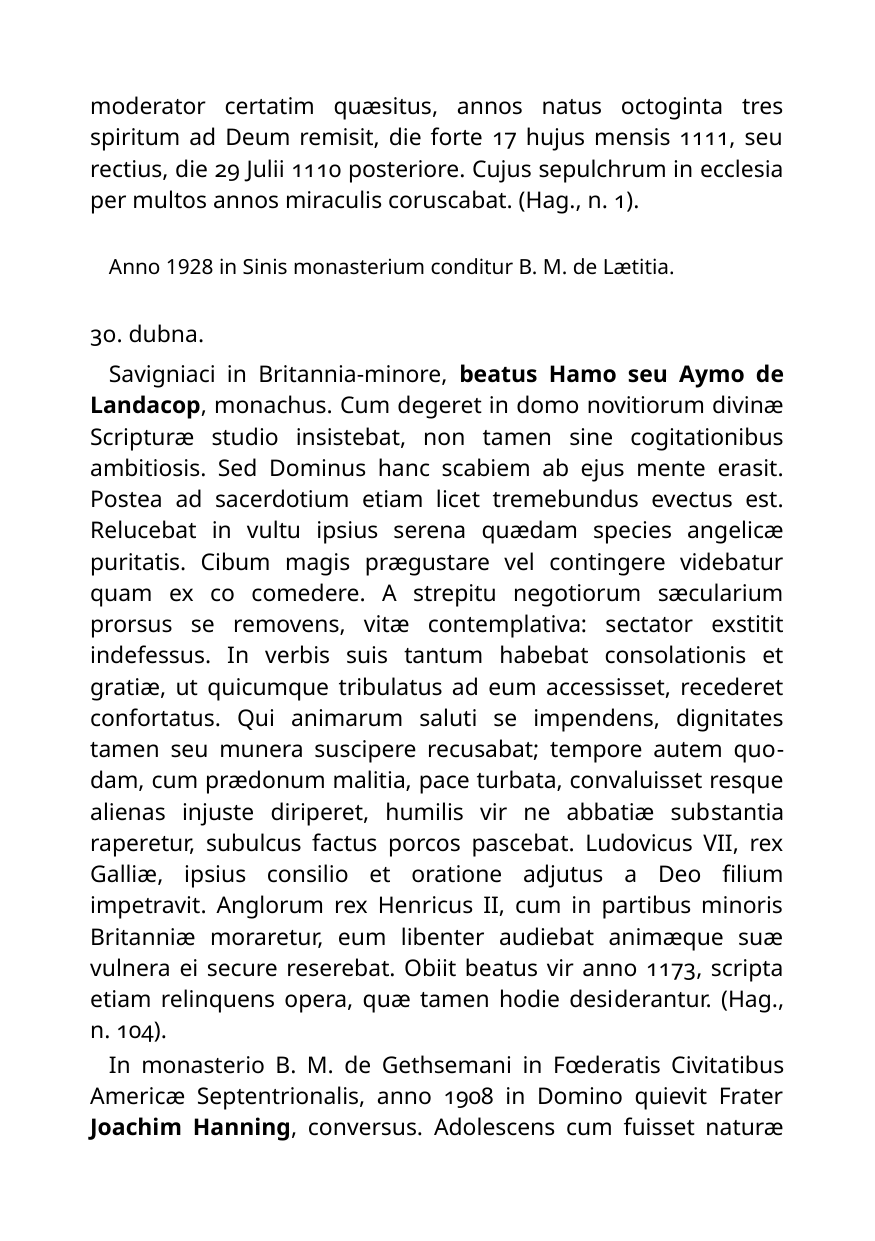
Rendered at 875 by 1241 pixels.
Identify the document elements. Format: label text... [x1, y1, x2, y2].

text Anno 1928 in Sinis monasterium conditur B. M. de Lætitia. [90, 252, 784, 281]
text Savigniaci in Britannia-minore, beatus Hamo seu Aymo de Landacop, monachus. Cum degeret in domo novitiorum divinæ Scripturæ studio insistebat, non tamen sine cogitationibus ambitiosis. Sed Dominus hanc scabiem ab ejus mente erasit. Postea ad sacerdotium etiam licet tremebundus evectus est. Relucebat in vultu ipsius serena quædam species angelicæ puritatis. Cibum magis prægustare vel contingere videbatur quam ex co comedere. A strepitu negotiorum sæcularium prorsus se removens, vitæ contemplativa: sectator exstitit indefessus. In verbis suis tantum habebat consolationis et gratiæ, ut quicumque tribulatus ad eum accessisset, recederet confortatus. Qui animarum saluti se impendens, dignitates tamen seu munera suscipere recusabat; tempore autem quo­dam, cum prædonum malitia, pace turbata, convaluisset resque alienas injuste diriperet, humilis vir ne abbatiæ sub­stantia raperetur, subulcus factus porcos pascebat. Ludovicus VII, rex Galliæ, ipsius consilio et oratione adjutus a Deo filium impetravit. Anglorum rex Henricus II, cum in partibus minoris Britanniæ moraretur, eum libenter audiebat animæque suæ vulnera ei secure reserebat. Obiit beatus vir anno 1173, scripta etiam relinquens opera, quæ tamen hodie desi­derantur. (Hag., n. 104). [90, 358, 784, 1046]
text moderator certatim quæsitus, annos natus octoginta tres spiritum ad Deum remisit, die forte 17 hujus mensis 1111, seu rectius, die 29 Julii 1110 posteriore. Cujus sepulchrum in ecclesia per multos annos miraculis coruscabat. (Hag., n. 1). [90, 90, 784, 215]
text 3o. dubna. [90, 318, 784, 349]
text In monasterio B. M. de Gethsemani in Fœderatis Civita­tibus Americæ Septentrionalis, anno 1908 in Domino quievit Frater Joachim Hanning, conversus. Adolescens cum fuisset naturæ [90, 1049, 784, 1142]
